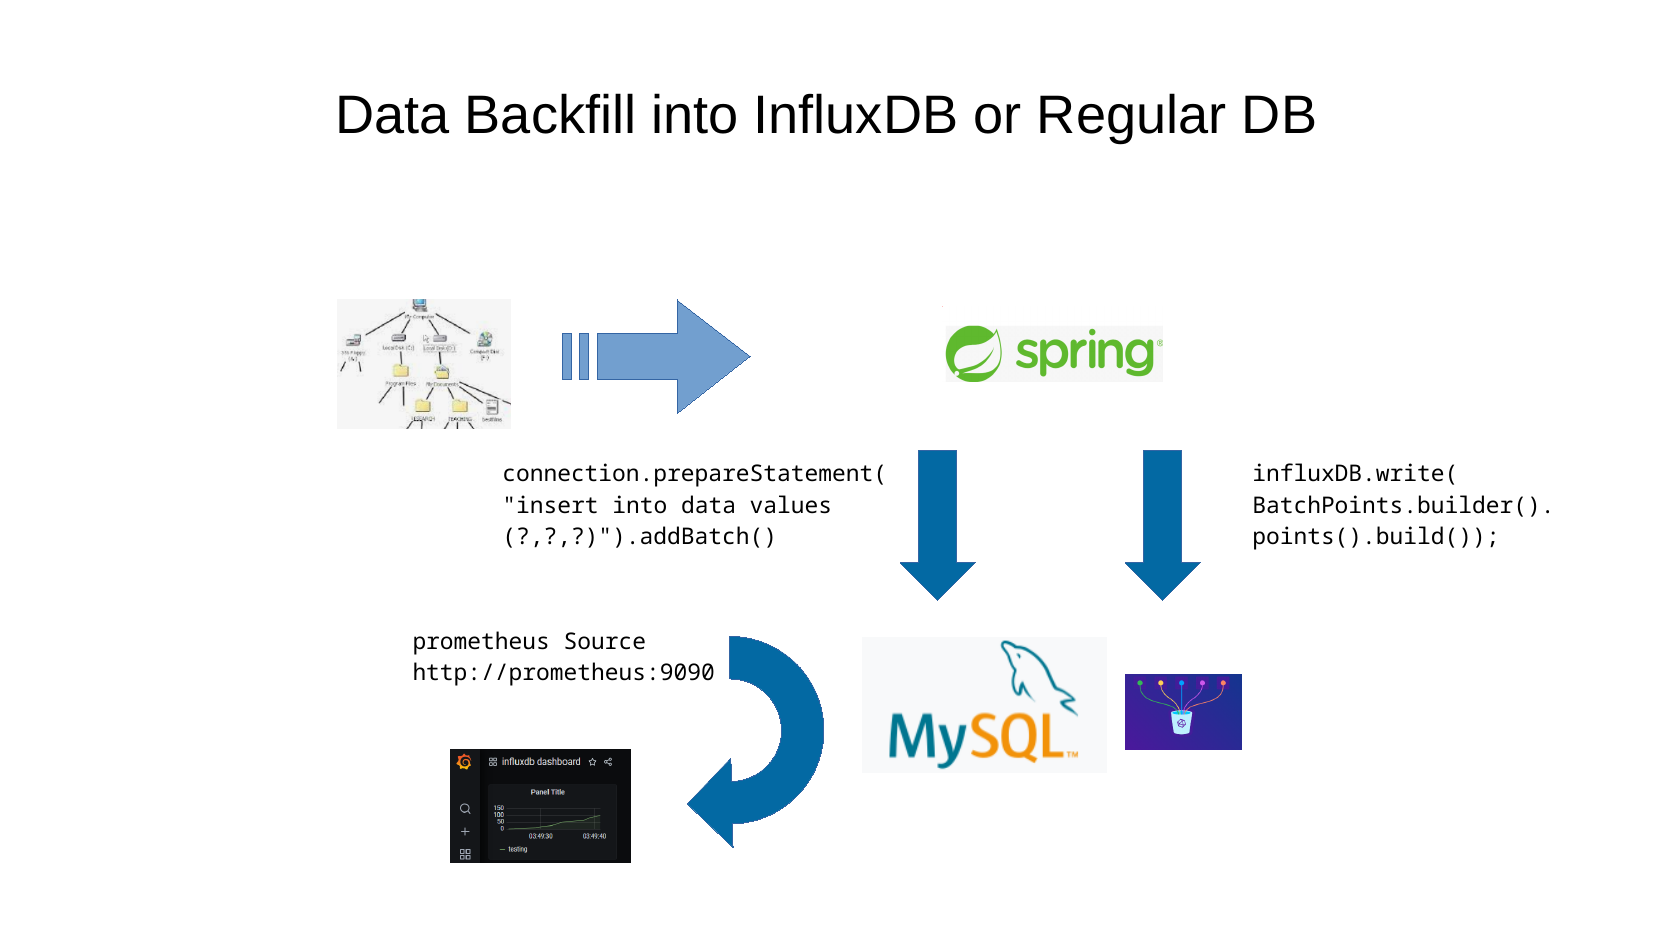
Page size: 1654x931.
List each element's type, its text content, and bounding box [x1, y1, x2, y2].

text_box [687, 636, 824, 848]
text_box [562, 333, 572, 380]
picture [942, 306, 1163, 382]
text_box [1125, 450, 1201, 601]
text_box prometheus Source http://prometheus:9090 [412, 600, 751, 713]
text_box [900, 450, 976, 601]
text_box [579, 333, 589, 380]
picture [862, 637, 1107, 773]
picture [1125, 674, 1242, 751]
title Data Backfill into InfluxDB or Regular DB [82, 37, 1571, 193]
text_box influxDB.write( BatchPoints.builder().points().build()); [1237, 450, 1576, 534]
text_box [597, 299, 751, 414]
picture [450, 749, 631, 863]
picture [337, 299, 511, 429]
text_box connection.prepareStatement( "insert into data values (?,?,?)").addBatch() [487, 450, 918, 534]
